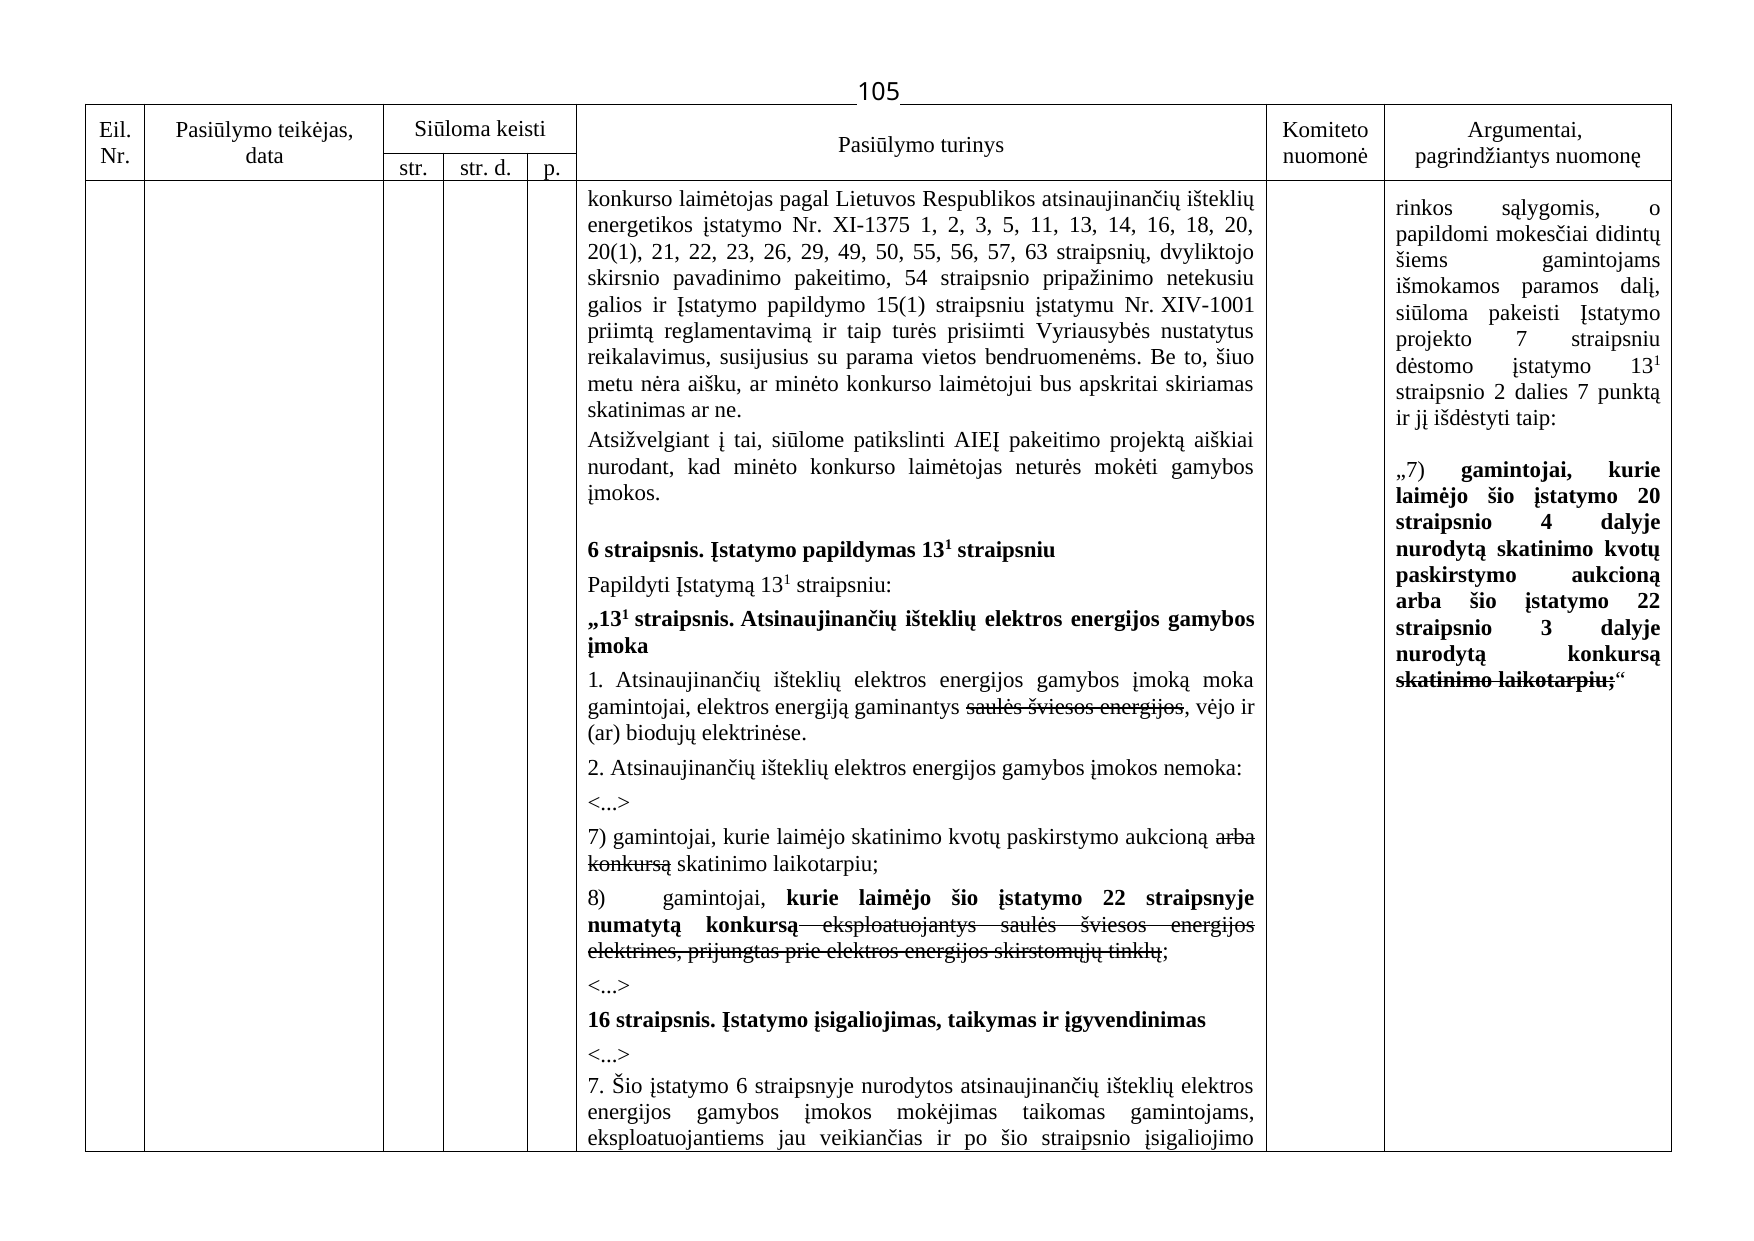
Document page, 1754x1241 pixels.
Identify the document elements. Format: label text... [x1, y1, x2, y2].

table_cell rinkos sąlygomis, o papildomi mokesčiai didintų šiems gamintojams išmokamos paramos dalį, siūloma pakeisti Įstatymo projekto 7 straipsniu dėstomo įstatymo 131 straipsnio 2 dalies 7 punktą ir jį išdėstyti taip: „7) gamintojai, kurie laimėjo šio įstatymo 20 straipsnio 4 dalyje nurodytą skatinimo kvotų paskirstymo aukcioną arba šio įstatymo 22 straipsnio 3 dalyje nurodytą konkursą skatinimo laikotarpiu;“ [1385, 181, 1671, 1151]
table_header Pasiūlymo teikėjas, data [145, 105, 383, 180]
table_cell konkurso laimėtojas pagal Lietuvos Respublikos atsinaujinančių išteklių energetikos įstatymo Nr. XI-1375 1, 2, 3, 5, 11, 13, 14, 16, 18, 20, 20(1), 21, 22, 23, 26, 29, 49, 50, 55, 56, 57, 63 straipsnių, dvyliktojo skirsnio pavadinimo pakeitimo, 54 straipsnio pripažinimo netekusiu galios ir Įstatymo papildymo 15(1) straipsniu įstatymu Nr. XIV-1001 priimtą reglamentavimą ir taip turės prisiimti Vyriausybės nustatytus reikalavimus, susijusius su parama vietos bendruomenėms. Be to, šiuo metu nėra aišku, ar minėto konkurso laimėtojui bus apskritai skiriamas skatinimas ar ne. Atsižvelgiant į tai, siūlome patikslinti AIEĮ pakeitimo projektą aiškiai nurodant, kad minėto konkurso laimėtojas neturės mokėti gamybos įmokos. 6 straipsnis. Įstatymo papildymas 131 straipsniu Papildyti Įstatymą 131 straipsniu: „131 straipsnis. Atsinaujinančių išteklių elektros energijos gamybos įmoka 1. Atsinaujinančių išteklių elektros energijos gamybos įmoką moka gamintojai, elektros energiją gaminantys saulės šviesos energijos, vėjo ir (ar) biodujų elektrinėse. 2. Atsinaujinančių išteklių elektros energijos gamybos įmokos nemoka: <...> 7) gamintojai, kurie laimėjo skatinimo kvotų paskirstymo aukcioną arba konkursą skatinimo laikotarpiu; 8) gamintojai, kurie laimėjo šio įstatymo 22 straipsnyje numatytą konkursą eksploatuojantys saulės šviesos energijos elektrines, prijungtas prie elektros energijos skirstomųjų tinklų; <...> 16 straipsnis. Įstatymo įsigaliojimas, taikymas ir įgyvendinimas <...> 7. Šio įstatymo 6 straipsnyje nurodytos atsinaujinančių išteklių elektros energijos gamybos įmokos mokėjimas taikomas gamintojams, eksploatuojantiems jau veikiančias ir po šio straipsnio įsigaliojimo [577, 181, 1266, 1151]
table_cell [444, 181, 527, 1151]
table_cell str. [384, 154, 443, 180]
table_cell p. [528, 154, 576, 180]
table_cell [145, 181, 383, 1151]
table_cell [384, 181, 443, 1151]
table_header Eil. Nr. [86, 105, 144, 180]
table_header Argumentai, pagrindžiantys nuomonę [1385, 105, 1671, 180]
table_cell [1267, 181, 1384, 1151]
table_header Komiteto nuomonė [1267, 105, 1384, 180]
table_cell [86, 181, 144, 1151]
table_cell [528, 181, 576, 1151]
table_header Pasiūlymo turinys [577, 105, 1266, 180]
table_cell str. d. [444, 154, 527, 180]
table_header Siūloma keisti [384, 105, 576, 153]
